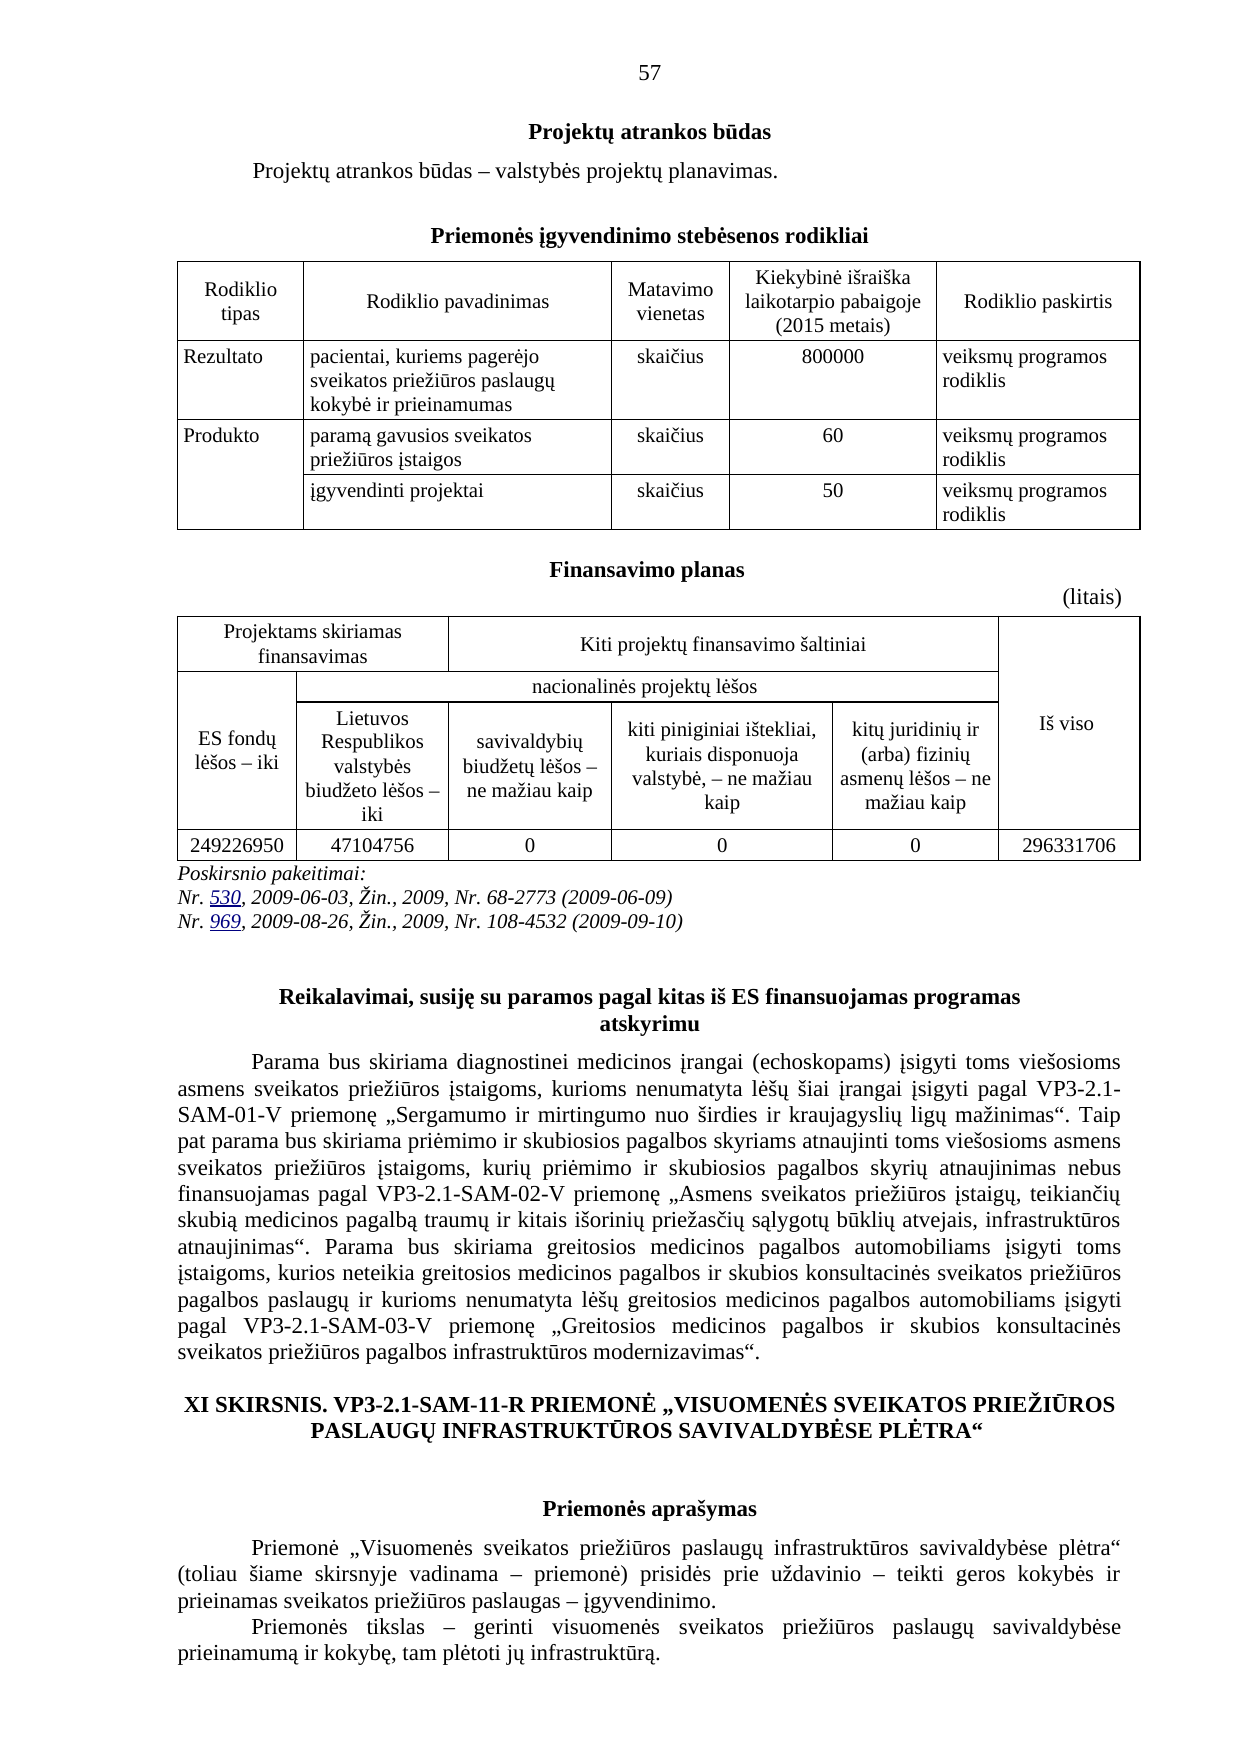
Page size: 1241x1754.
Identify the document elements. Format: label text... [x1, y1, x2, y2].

table_header Rodiklio pavadinimas [304, 262, 611, 340]
table_cell ES fondų lėšos – iki [178, 672, 296, 829]
table_header Rodiklio tipas [178, 262, 303, 340]
table_cell pacientai, kuriems pagerėjo sveikatos priežiūros paslaugų kokybė ir prieinamumas [304, 341, 611, 419]
table_cell skaičius [612, 420, 729, 474]
text Priemonė „Visuomenės sveikatos priežiūros paslaugų infrastruktūros savivaldybėse plėtra“ (toliau šiame skirsnyje vadinama – priemonė) prisidės prie uždavinio – teikti geros kokybės ir prieinamas sveikatos priežiūros paslaugas – įgyvendinimo. [177, 1534, 1122, 1613]
text Priemonės aprašymas [177, 1495, 1122, 1521]
text XI SKIRSNIS. VP3-2.1-SAM-11-R PRIEMONĖ „VISUOMENĖS SVEIKATOS PRIEŽIŪROS PASLAUGŲ INFRASTRUKTŪROS SAVIVALDYBĖSE PLĖTRA“ [177, 1391, 1122, 1444]
text Nr. 969, 2009-08-26, Žin., 2009, Nr. 108-4532 (2009-09-10) [177, 909, 1122, 933]
table_cell 249226950 [178, 830, 296, 859]
text Priemonės įgyvendinimo stebėsenos rodikliai [177, 222, 1122, 248]
table_cell kitų juridinių ir (arba) fizinių asmenų lėšos – ne mažiau kaip [833, 703, 998, 829]
table_cell paramą gavusios sveikatos priežiūros įstaigos [304, 420, 611, 474]
table_cell 0 [833, 830, 998, 859]
text Reikalavimai, susiję su paramos pagal kitas iš ES finansuojamas programas atskyrimu [177, 983, 1122, 1036]
table_cell 0 [612, 830, 832, 859]
table_header Iš viso [999, 617, 1139, 829]
table_cell 47104756 [297, 830, 448, 859]
table_cell įgyvendinti projektai [304, 475, 611, 529]
text Projektų atrankos būdas [177, 118, 1122, 144]
table_cell Lietuvos Respublikos valstybės biudžeto lėšos – iki [297, 703, 448, 829]
text Parama bus skiriama diagnostinei medicinos įrangai (echoskopams) įsigyti toms viešosioms asmens sveikatos priežiūros įstaigoms, kurioms nenumatyta lėšų šiai įrangai įsigyti pagal VP3-2.1-SAM-01-V priemonę „Sergamumo ir mirtingumo nuo širdies ir kraujagyslių ligų mažinimas“. Taip pat parama bus skiriama priėmimo ir skubiosios pagalbos skyriams atnaujinti toms viešosioms asmens sveikatos priežiūros įstaigoms, kurių priėmimo ir skubiosios pagalbos skyrių atnaujinimas nebus finansuojamas pagal VP3-2.1-SAM-02-V priemonę „Asmens sveikatos priežiūros įstaigų, teikiančių skubią medicinos pagalbą traumų ir kitais išorinių priežasčių sąlygotų būklių atvejais, infrastruktūros atnaujinimas“. Parama bus skiriama greitosios medicinos pagalbos automobiliams įsigyti toms įstaigoms, kurios neteikia greitosios medicinos pagalbos ir skubios konsultacinės sveikatos priežiūros pagalbos paslaugų ir kurioms nenumatyta lėšų greitosios medicinos pagalbos automobiliams įsigyti pagal VP3-2.1-SAM-03-V priemonę „Greitosios medicinos pagalbos ir skubios konsultacinės sveikatos priežiūros pagalbos infrastruktūros modernizavimas“. [177, 1048, 1122, 1365]
text Finansavimo planas [177, 557, 1122, 583]
table_cell 296331706 [999, 830, 1139, 859]
table_cell veiksmų programos rodiklis [937, 475, 1139, 529]
table_cell veiksmų programos rodiklis [937, 341, 1139, 419]
table_cell 50 [730, 475, 936, 529]
table_cell 0 [449, 830, 611, 859]
text Projektų atrankos būdas – valstybės projektų planavimas. [177, 157, 1122, 183]
table_cell Rezultato [178, 341, 303, 419]
table_cell savivaldybių biudžetų lėšos – ne mažiau kaip [449, 703, 611, 829]
table_cell kiti piniginiai ištekliai, kuriais disponuoja valstybė, – ne mažiau kaip [612, 703, 832, 829]
table_cell nacionalinės projektų lėšos [297, 672, 998, 701]
table_header Matavimo vienetas [612, 262, 729, 340]
table_cell 60 [730, 420, 936, 474]
table_cell 800000 [730, 341, 936, 419]
text Priemonės tikslas – gerinti visuomenės sveikatos priežiūros paslaugų savivaldybėse prieinamumą ir kokybę, tam plėtoti jų infrastruktūrą. [177, 1613, 1122, 1666]
table_cell skaičius [612, 475, 729, 529]
table_header Kiti projektų finansavimo šaltiniai [449, 617, 998, 671]
table_header Projektams skiriamas finansavimas [178, 617, 448, 671]
table_cell Produkto [178, 420, 303, 529]
table_cell veiksmų programos rodiklis [937, 420, 1139, 474]
text (litais) [177, 583, 1122, 609]
table_header Rodiklio paskirtis [937, 262, 1139, 340]
table_header Kiekybinė išraiška laikotarpio pabaigoje (2015 metais) [730, 262, 936, 340]
text Poskirsnio pakeitimai: [177, 861, 1122, 885]
table_cell skaičius [612, 341, 729, 419]
text Nr. 530, 2009-06-03, Žin., 2009, Nr. 68-2773 (2009-06-09) [177, 885, 1122, 909]
